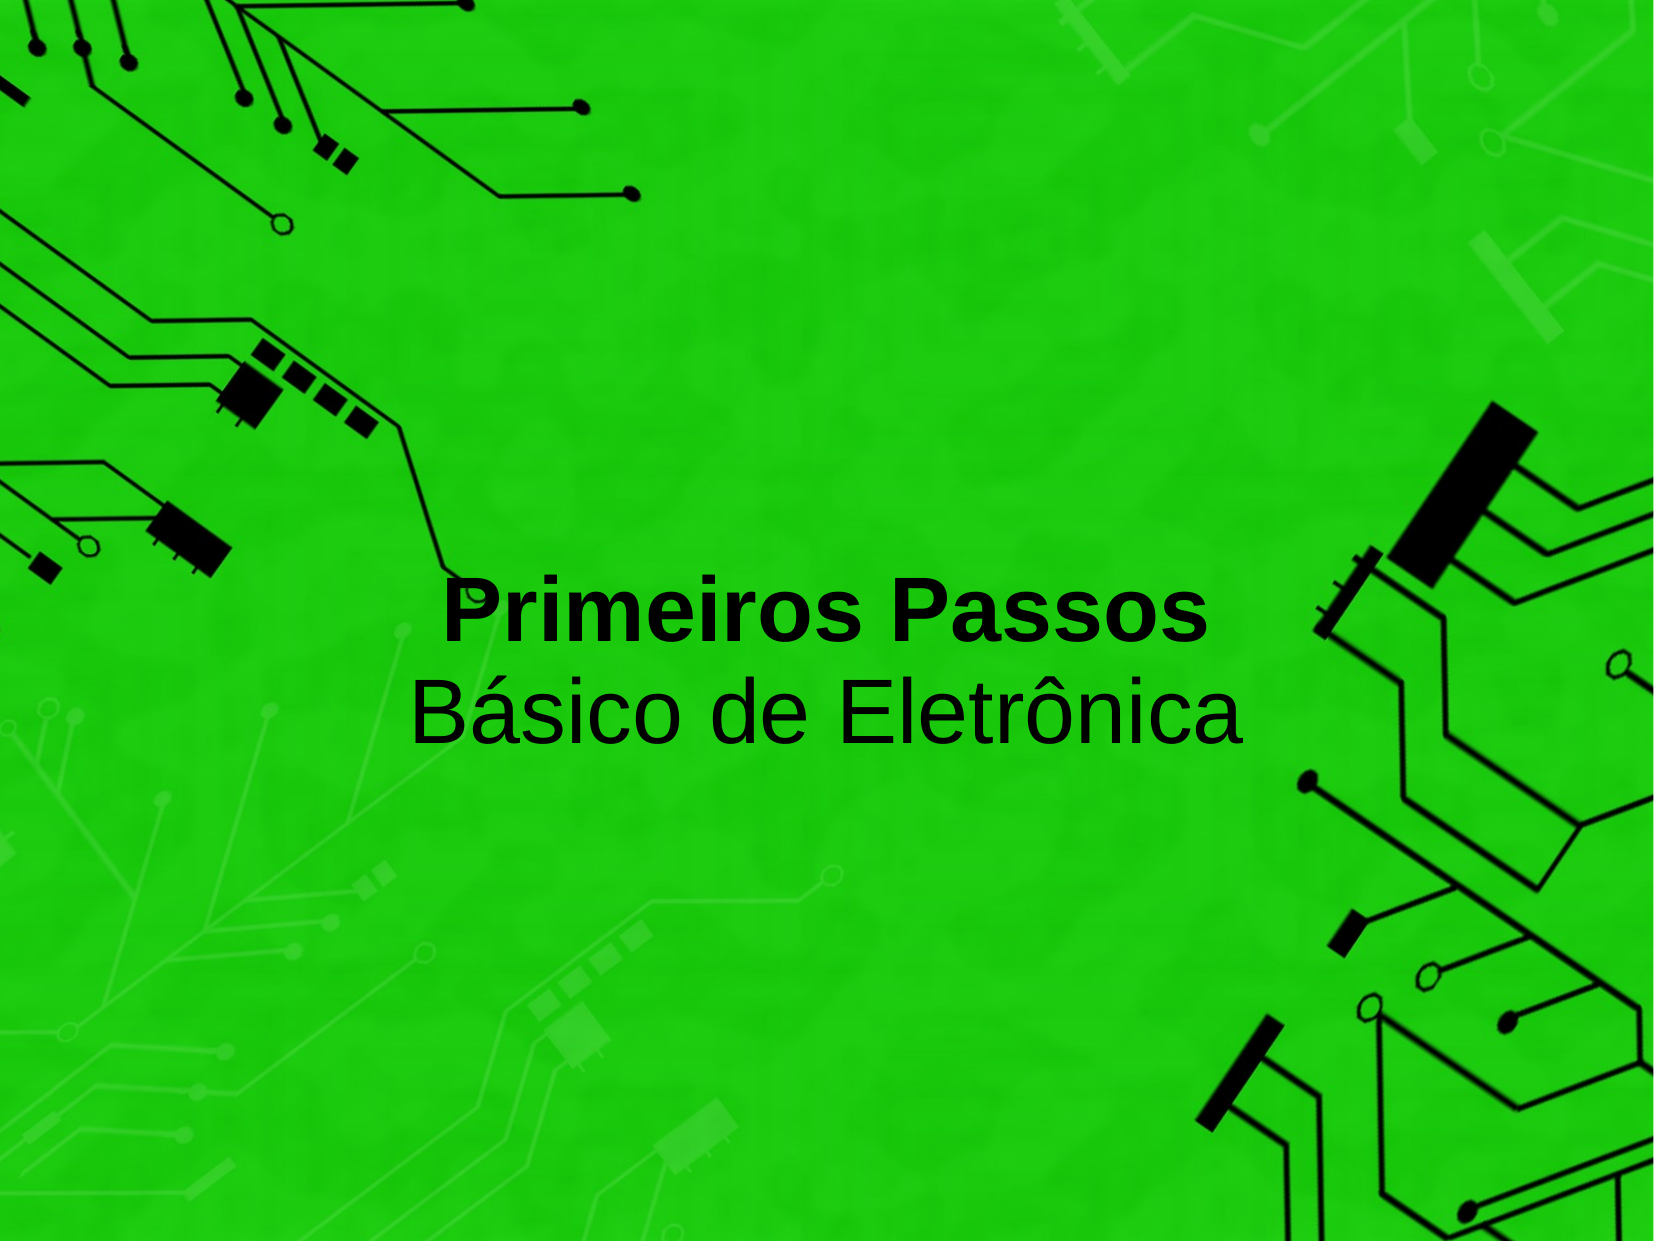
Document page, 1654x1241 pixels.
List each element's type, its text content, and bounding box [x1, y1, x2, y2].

title Primeiros Passos Básico de Eletrônica [82, 557, 1571, 765]
picture [0, 0, 1654, 1241]
